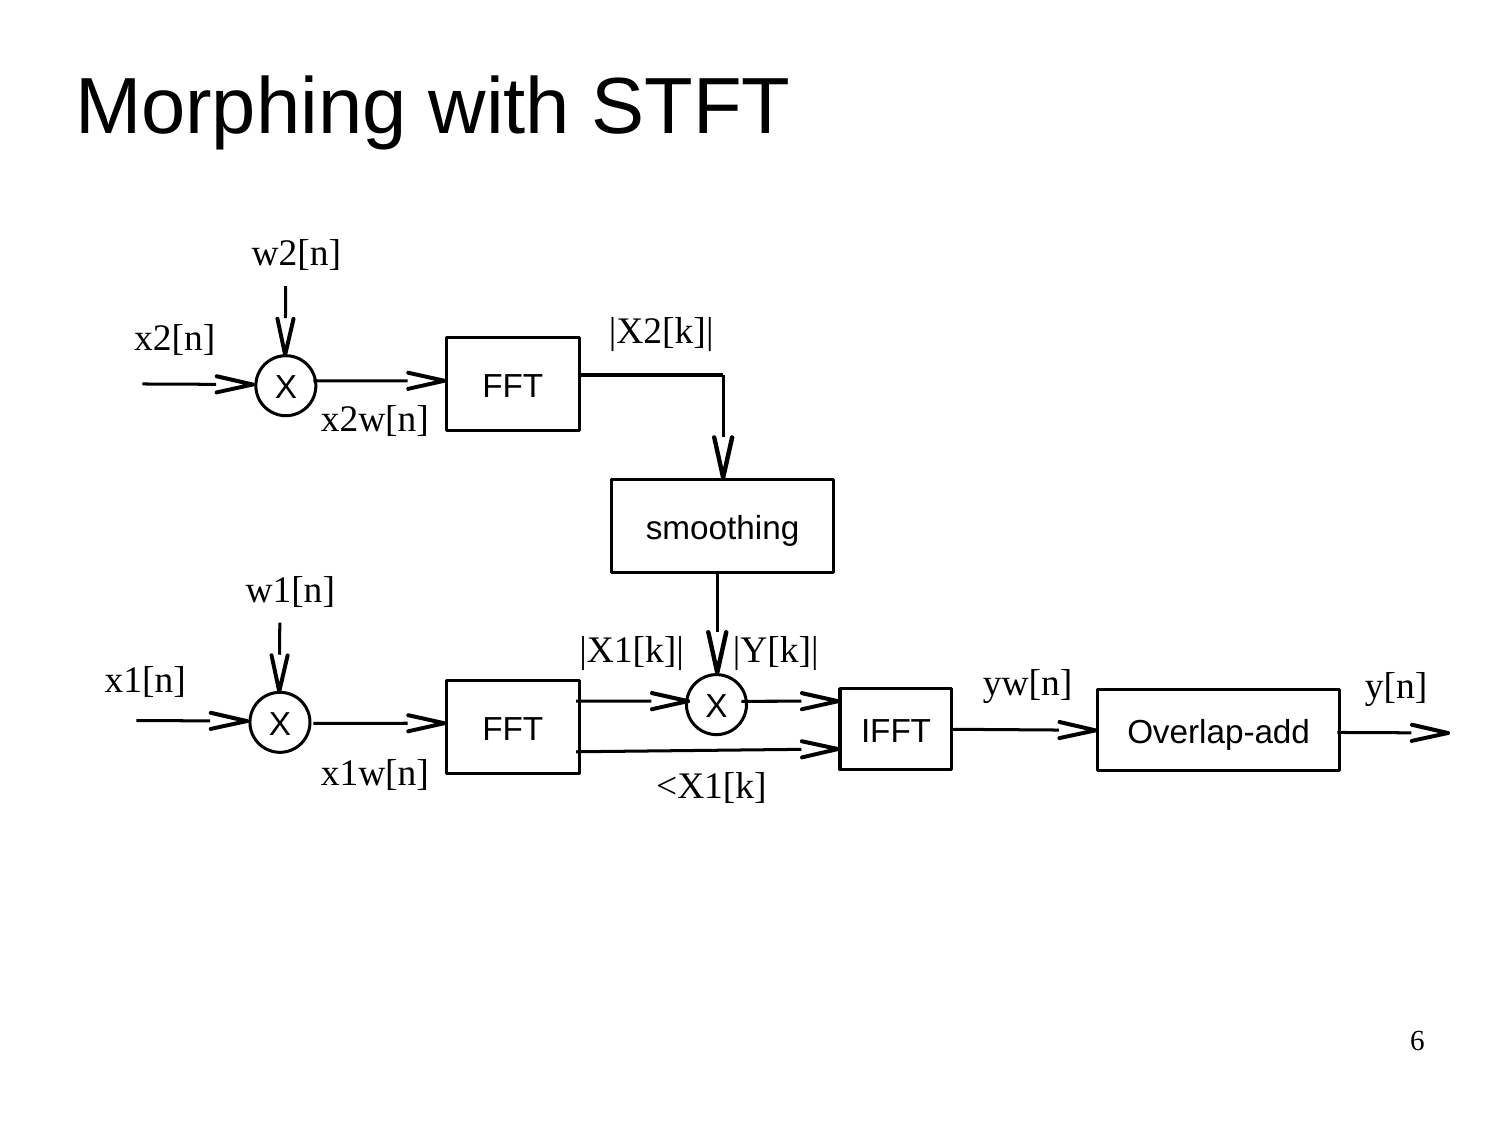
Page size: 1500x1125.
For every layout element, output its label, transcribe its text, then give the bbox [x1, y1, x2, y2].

text_box smoothing [611, 479, 834, 573]
text_box IFFT [840, 688, 952, 770]
text_box X [255, 355, 316, 416]
text_box x2w[n] [306, 390, 444, 448]
text_box FFT [446, 337, 580, 431]
text_box w2[n] [236, 224, 356, 282]
text_box X [249, 692, 310, 753]
text_box x1w[n] [306, 744, 444, 802]
text_box FFT [446, 680, 580, 774]
text_box y[n] [1350, 657, 1443, 715]
text_box x1[n] [89, 651, 201, 709]
text_box X [686, 674, 747, 735]
text_box |X2[k]| [594, 302, 729, 360]
text_box x2[n] [119, 309, 231, 366]
text_box Overlap-add [1097, 689, 1340, 771]
text_box |Y[k]| [718, 621, 834, 679]
title Morphing with STFT [75, 12, 1426, 201]
text_box |X1[k]| [564, 621, 699, 679]
text_box <X1[k] [641, 757, 782, 815]
text_box yw[n] [968, 654, 1088, 712]
text_box w1[n] [230, 561, 351, 618]
